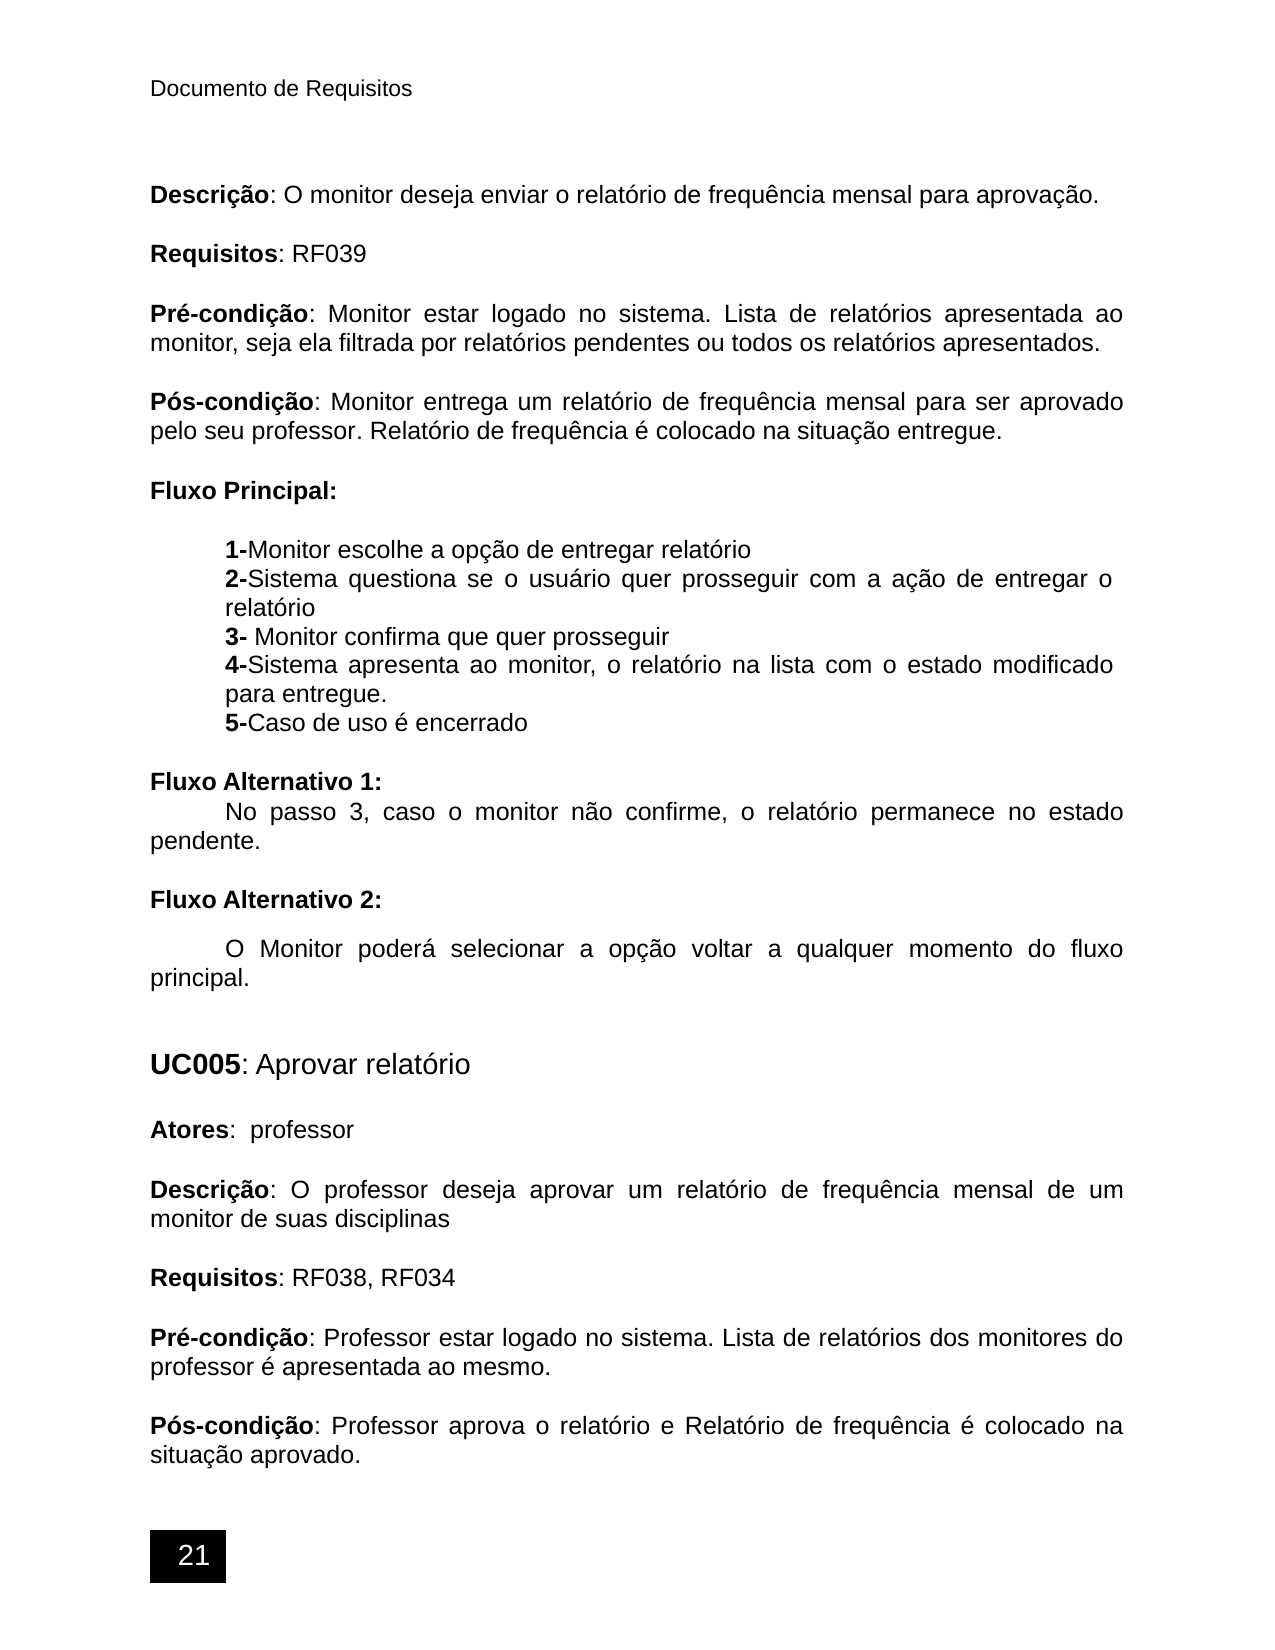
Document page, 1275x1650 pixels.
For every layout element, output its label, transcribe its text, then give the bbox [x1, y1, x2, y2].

text Descrição: O monitor deseja enviar o relatório de frequência mensal para aprovação. [150, 180, 1125, 208]
text Fluxo Principal: [150, 476, 1125, 504]
text 4-Sistema apresenta ao monitor, o relatório na lista com o estado modificado para entregue. [150, 650, 1125, 708]
text Pré-condição: Monitor estar logado no sistema. Lista de relatórios apresentada ao monitor, seja ela filtrada por relatórios pendentes ou todos os relatórios apresentados. [150, 299, 1125, 356]
text Descrição: O professor deseja aprovar um relatório de frequência mensal de um monitor de suas disciplinas [150, 1175, 1125, 1232]
text Fluxo Alternativo 1: [150, 767, 1125, 796]
text 1-Monitor escolhe a opção de entregar relatório [150, 535, 1125, 564]
text 2-Sistema questiona se o usuário quer prosseguir com a ação de entregar o relatório [150, 564, 1125, 621]
text Requisitos: RF038, RF034 [150, 1263, 1125, 1292]
text Pré-condição: Professor estar logado no sistema. Lista de relatórios dos monitores do professor é apresentada ao mesmo. [150, 1323, 1125, 1380]
text 5-Caso de uso é encerrado [150, 708, 1125, 736]
text No passo 3, caso o monitor não confirme, o relatório permanece no estado pendente. [150, 797, 1125, 854]
text Fluxo Alternativo 2: [150, 885, 1125, 914]
text Requisitos: RF039 [150, 239, 1125, 268]
text Atores: professor [150, 1115, 1125, 1144]
text Pós-condição: Monitor entrega um relatório de frequência mensal para ser aprovado pelo seu professor. Relatório de frequência é colocado na situação entregue. [150, 387, 1125, 445]
text 3- Monitor confirma que quer prosseguir [150, 621, 1125, 650]
text O Monitor poderá selecionar a opção voltar a qualquer momento do fluxo principal. [150, 934, 1125, 992]
subtitle UC005: Aprovar relatório [150, 1047, 1125, 1080]
text Pós-condição: Professor aprova o relatório e Relatório de frequência é colocado na situação aprovado. [150, 1411, 1125, 1468]
